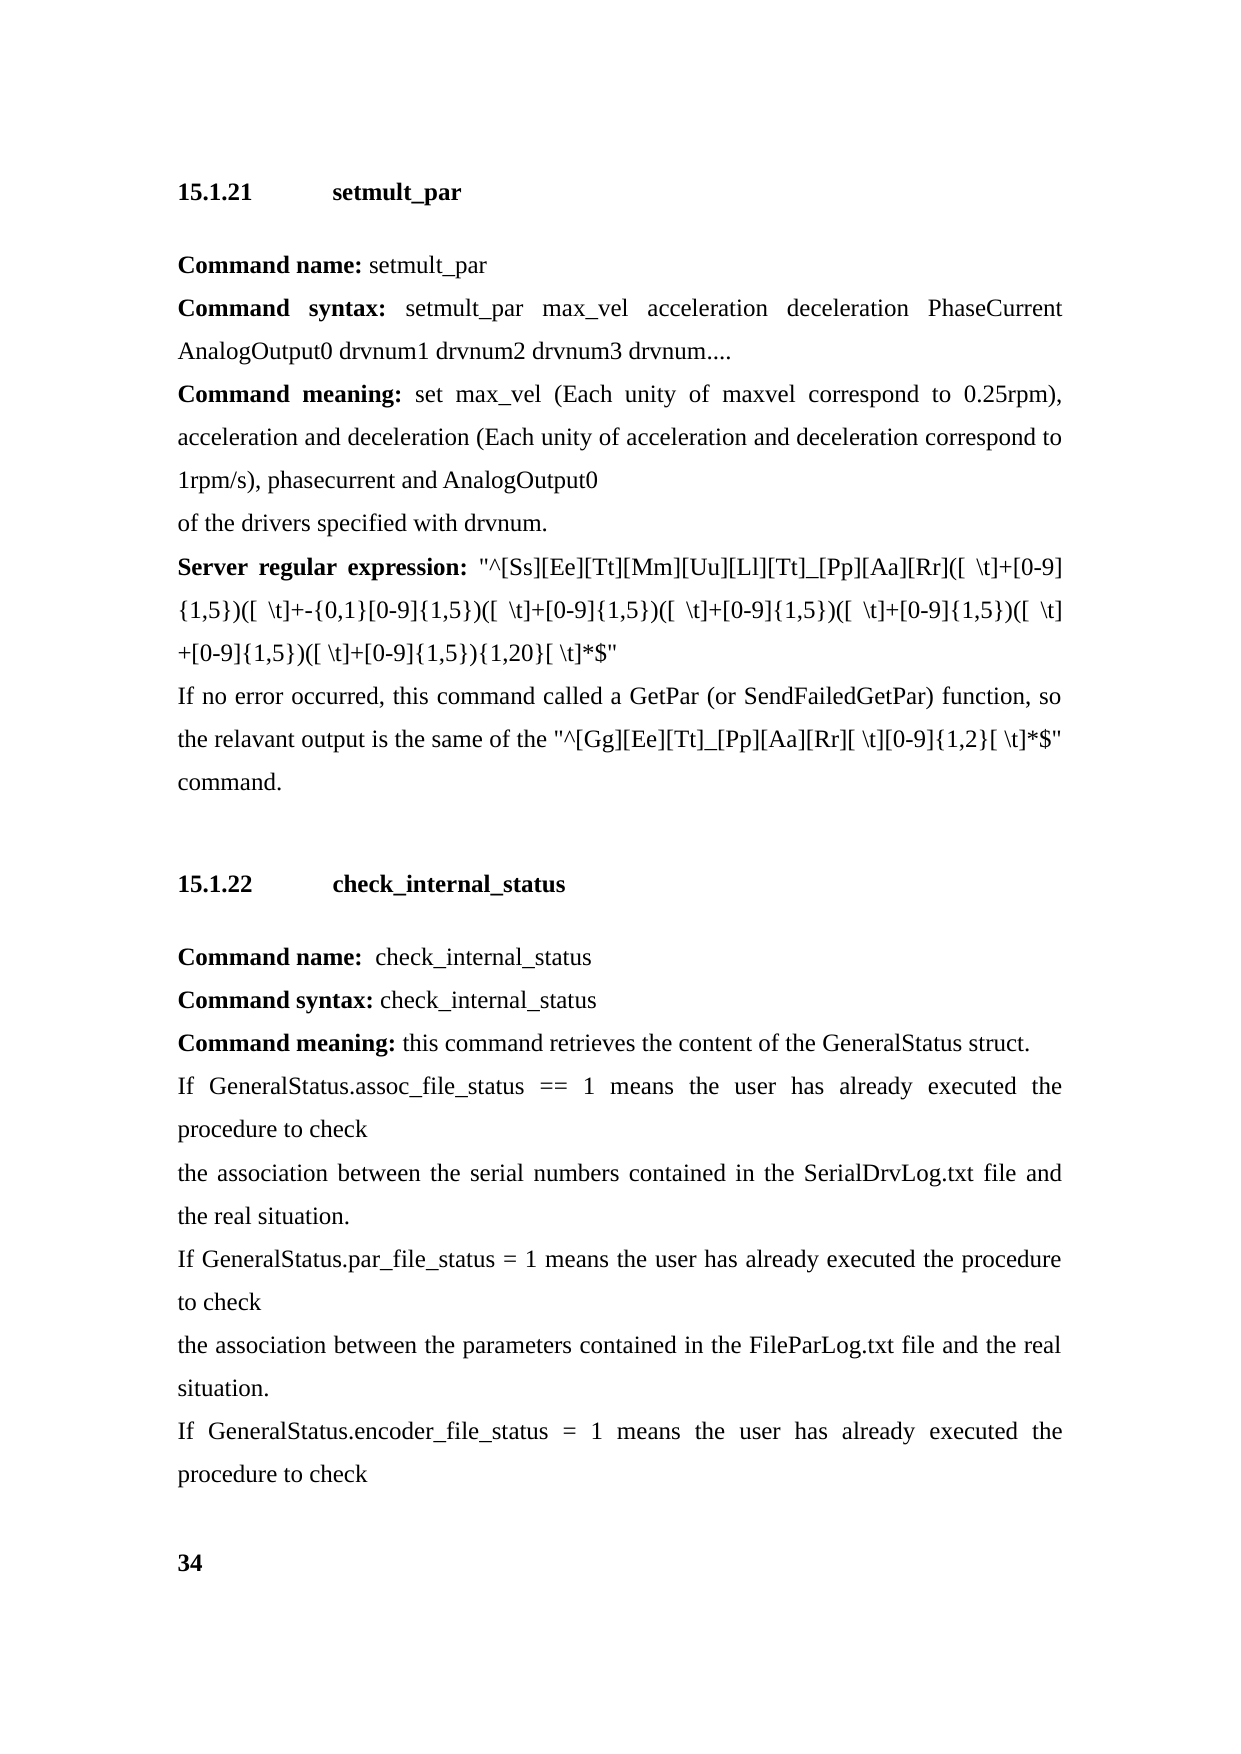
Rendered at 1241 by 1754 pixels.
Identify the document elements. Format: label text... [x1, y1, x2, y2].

text of the drivers specified with drvnum. [177, 508, 1063, 537]
text Command meaning: set max_vel (Each unity of maxvel correspond to 0.25rpm), acceleration and deceleration (Each unity of acceleration and deceleration correspond to 1rpm/s), phasecurrent and AnalogOutput0 [177, 379, 1063, 494]
text If GeneralStatus.encoder_file_status = 1 means the user has already executed the procedure to check [177, 1416, 1063, 1488]
text If GeneralStatus.par_file_status = 1 means the user has already executed the procedure to check [177, 1244, 1063, 1316]
text Server regular expression: "^[Ss][Ee][Tt][Mm][Uu][Ll][Tt]_[Pp][Aa][Rr]([ \t]+[0-9]{1,5})([ \t]+-{0,1}[0-9]{1,5})([ \t]+[0-9]{1,5})([ \t]+[0-9]{1,5})([ \t]+[0-9]{1,5})([ \t]+[0-9]{1,5})([ \t]+[0-9]{1,5}){1,20}[ \t]*$" [177, 552, 1063, 667]
text the association between the parameters contained in the FileParLog.txt file and the real situation. [177, 1330, 1063, 1402]
subtitle setmult_par [177, 177, 1063, 206]
text If GeneralStatus.assoc_file_status == 1 means the user has already executed the procedure to check [177, 1071, 1063, 1143]
text the association between the serial numbers contained in the SerialDrvLog.txt file and the real situation. [177, 1158, 1063, 1229]
text Command name: setmult_par [177, 250, 1063, 278]
text Command meaning: this command retrieves the content of the GeneralStatus struct. [177, 1028, 1063, 1057]
text Command syntax: check_internal_status [177, 985, 1063, 1014]
text Command name: check_internal_status [177, 942, 1063, 971]
text If no error occurred, this command called a GetPar (or SendFailedGetPar) function, so the relavant output is the same of the "^[Gg][Ee][Tt]_[Pp][Aa][Rr][ \t][0-9]{1,2}[ \t]*$" command. [177, 681, 1063, 796]
subtitle check_internal_status [177, 869, 1063, 898]
text Command syntax: setmult_par max_vel acceleration deceleration PhaseCurrent AnalogOutput0 drvnum1 drvnum2 drvnum3 drvnum.... [177, 293, 1063, 365]
